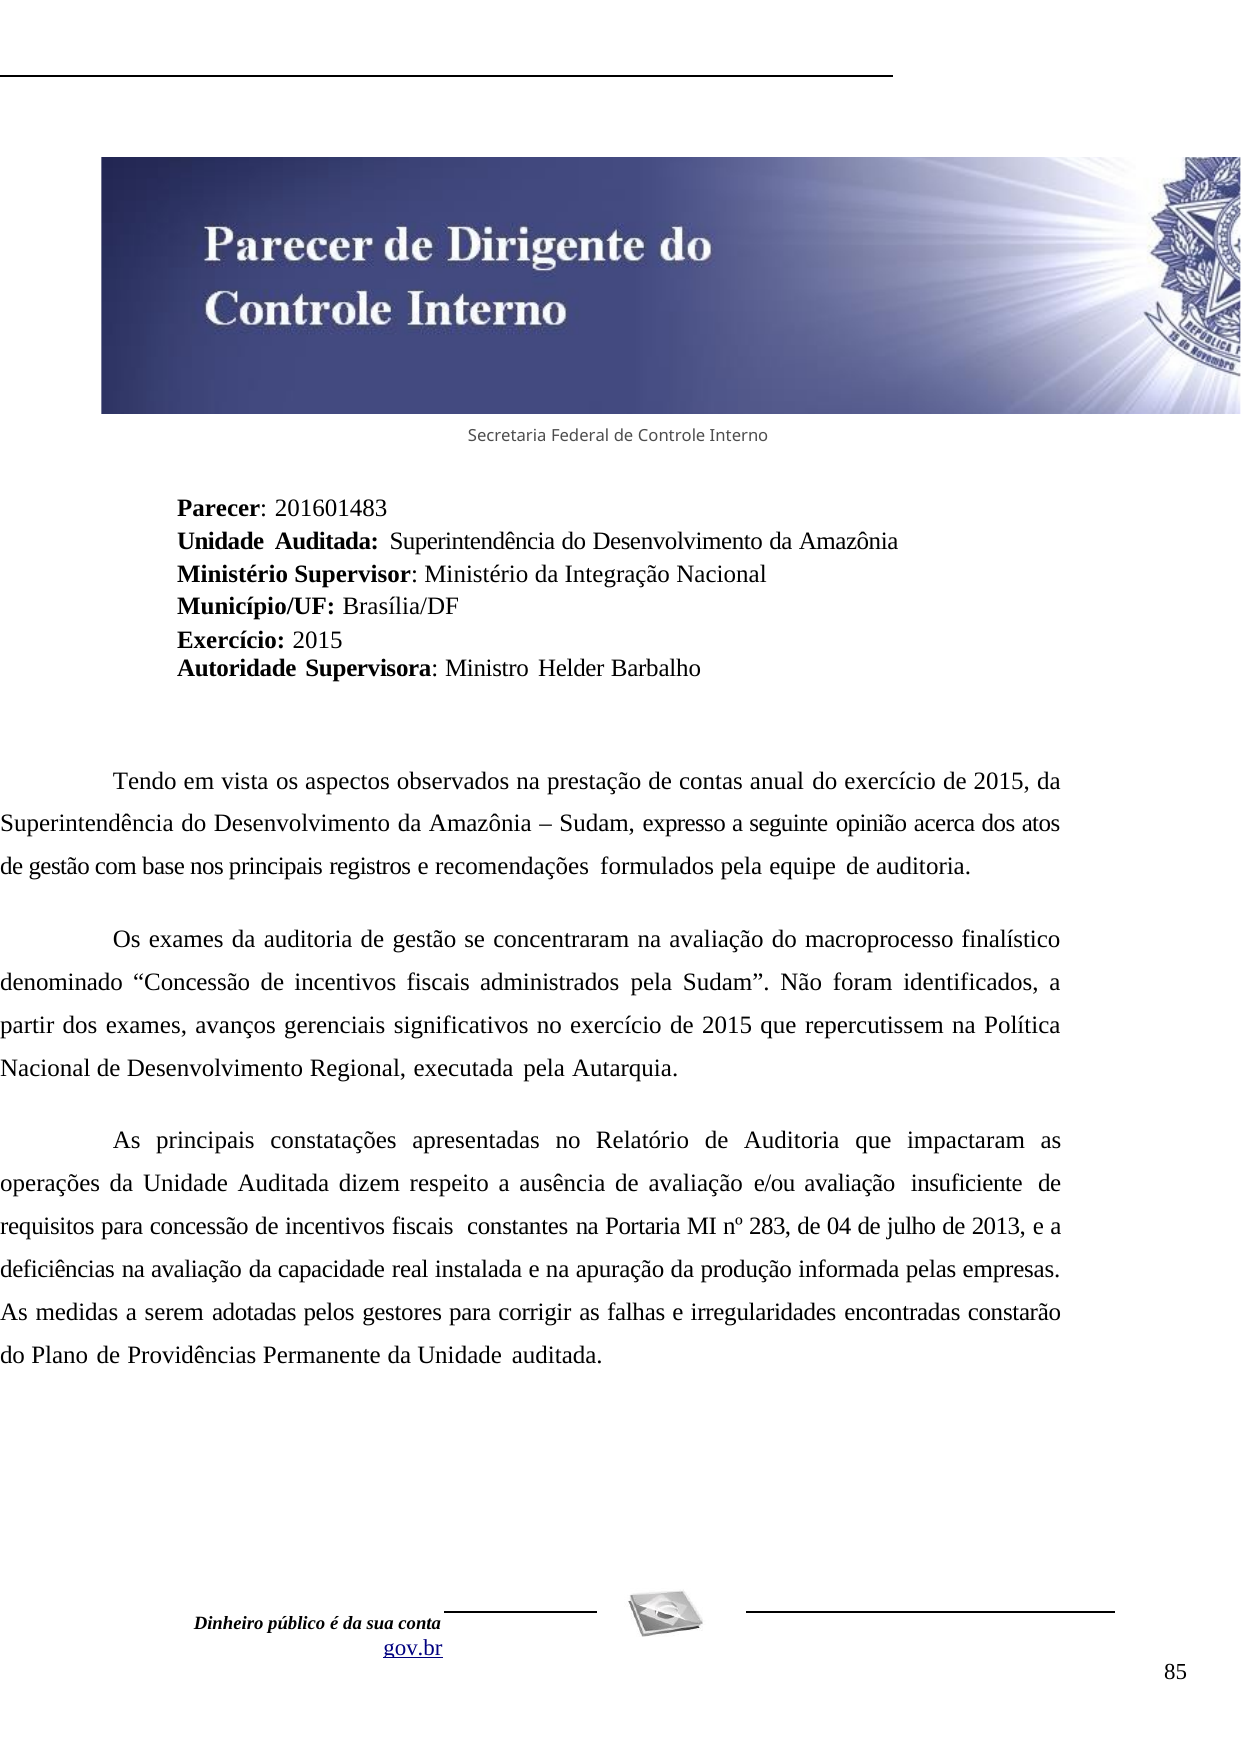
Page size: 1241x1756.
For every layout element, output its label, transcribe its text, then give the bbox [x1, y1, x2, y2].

text Secretaria Federal de Controle Interno [171, 423, 1065, 446]
text Os exames da auditoria de gestão se concentraram na avaliação do macroprocesso finalístico denominado “Concessão de incentivos fiscais administrados pela Sudam”. Não foram identificados, a partir dos exames, avanços gerenciais significativos no exercício de 2015 que repercutissem na Política Nacional de Desenvolvimento Regional, executada pela Autarquia. [0, 924, 1061, 1082]
text Unidade Auditada: Superintendência do Desenvolvimento da Amazônia Ministério Supervisor: Ministério da Integração Nacional Município/UF: Brasília/DF [177, 526, 923, 620]
text Autoridade Supervisora: Ministro Helder Barbalho [177, 654, 1241, 682]
text Tendo em vista os aspectos observados na prestação de contas anual do exercício de 2015, da Superintendência do Desenvolvimento da Amazônia – Sudam, expresso a seguinte opinião acerca dos atos de gestão com base nos principais registros e recomendações formulados pela equipe de auditoria. [0, 766, 1061, 880]
text As principais constatações apresentadas no Relatório de Auditoria que impactaram as operações da Unidade Auditada dizem respeito a ausência de avaliação e/ou avaliação insuficiente de requisitos para concessão de incentivos fiscais constantes na Portaria MI nº 283, de 04 de julho de 2013, e a deficiências na avaliação da capacidade real instalada e na apuração da produção informada pelas empresas. As medidas a serem adotadas pelos gestores para corrigir as falhas e irregularidades encontradas constarão do Plano de Providências Permanente da Unidade auditada. [0, 1125, 1061, 1369]
text Exercício: 2015 [177, 625, 1241, 654]
text Parecer: 201601483 [177, 493, 1241, 522]
